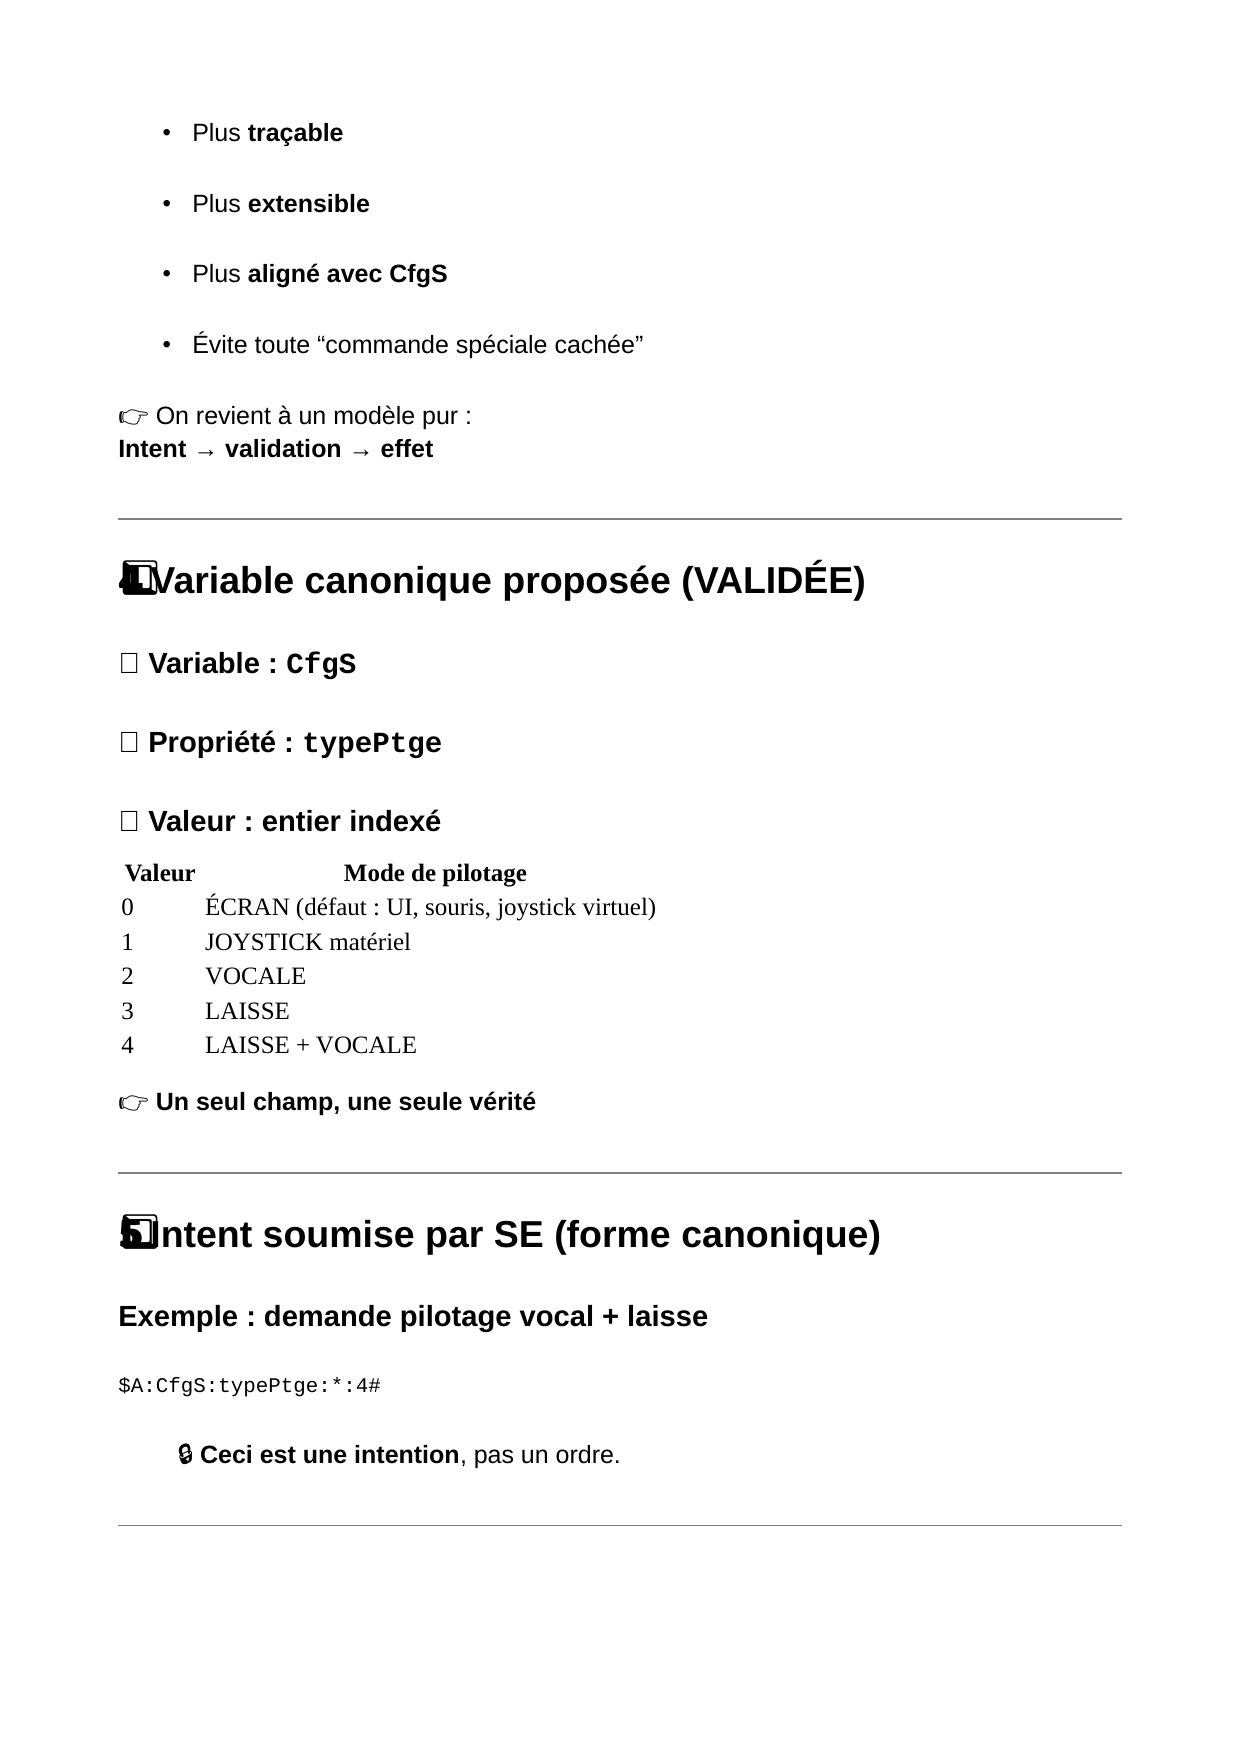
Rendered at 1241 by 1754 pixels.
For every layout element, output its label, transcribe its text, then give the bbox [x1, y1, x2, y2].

list Évite toute “commande spéciale cachée” [162, 330, 1122, 359]
table_cell 3 [118, 993, 202, 1028]
text 👉 Un seul champ, une seule vérité [118, 1087, 1122, 1116]
table_cell 0 [118, 889, 202, 924]
table_cell 4 [118, 1028, 202, 1062]
table_cell LAISSE + VOCALE [202, 1028, 668, 1062]
subtitle 📌 Propriété : typePtge [118, 725, 1122, 761]
table_cell 2 [118, 959, 202, 993]
list Plus aligné avec CfgS [162, 259, 1122, 288]
subtitle 📌 Valeur : entier indexé [118, 804, 1122, 837]
table_cell VOCALE [202, 959, 668, 993]
text 👉 On revient à un modèle pur : Intent → validation → effet [118, 401, 1122, 462]
table_cell JOYSTICK matériel [202, 924, 668, 958]
table_cell ÉCRAN (défaut : UI, souris, joystick virtuel) [202, 889, 668, 924]
text $A:CfgS:typePtge:*:4# [118, 1375, 1122, 1399]
table_header Valeur [118, 855, 202, 889]
subtitle 📌 Variable : CfgS [118, 646, 1122, 682]
subtitle 4️⃣ Variable canonique proposée (VALIDÉE) [118, 558, 1122, 602]
text 🔒 Ceci est une intention, pas un ordre. [177, 1440, 1063, 1469]
table_cell LAISSE [202, 993, 668, 1028]
list Plus traçable [162, 118, 1122, 147]
list Plus extensible [162, 189, 1122, 218]
table_cell 1 [118, 924, 202, 958]
table_header Mode de pilotage [202, 855, 668, 889]
subtitle Exemple : demande pilotage vocal + laisse [118, 1299, 1122, 1333]
subtitle 5️⃣ Intent soumise par SE (forme canonique) [118, 1212, 1122, 1255]
